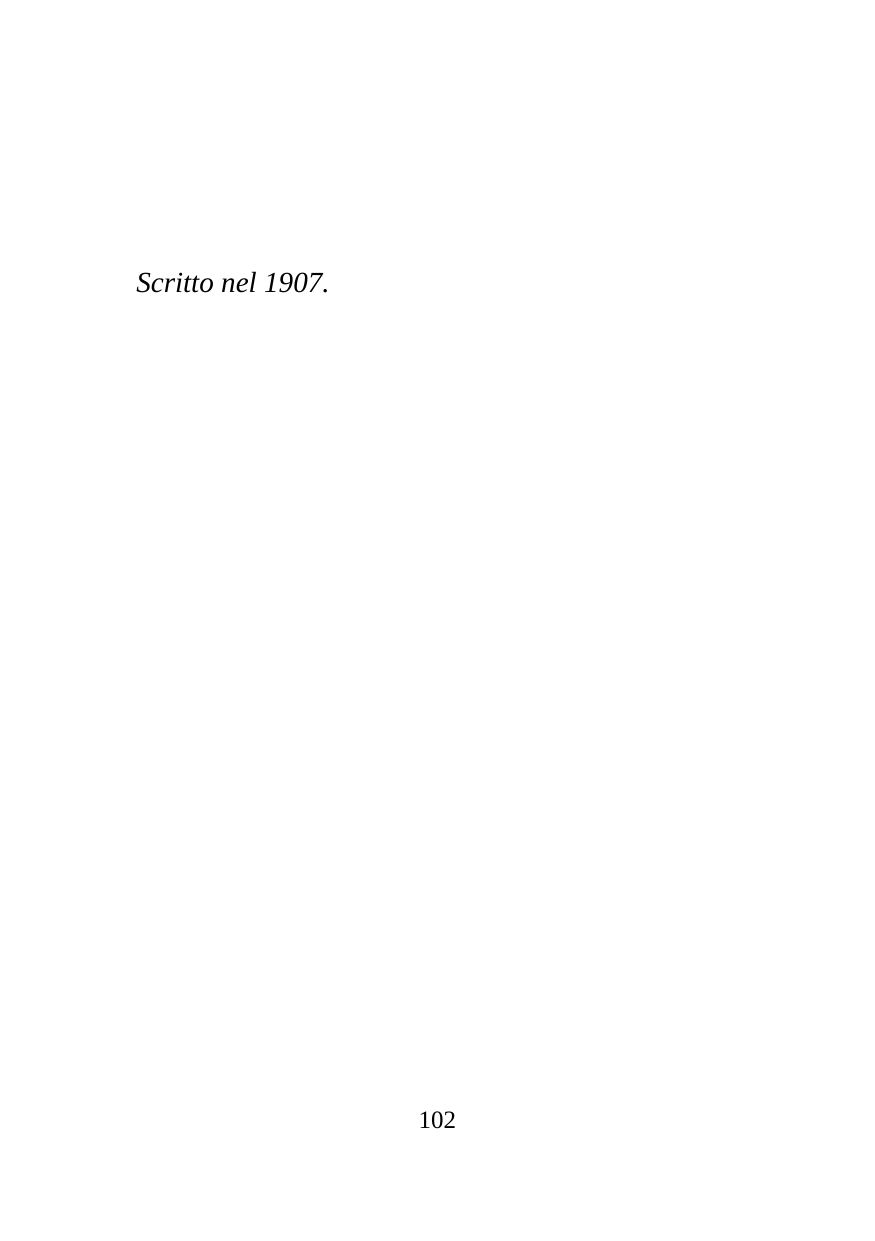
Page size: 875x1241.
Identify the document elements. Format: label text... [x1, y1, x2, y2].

text Scritto nel 1907. [106, 265, 768, 298]
